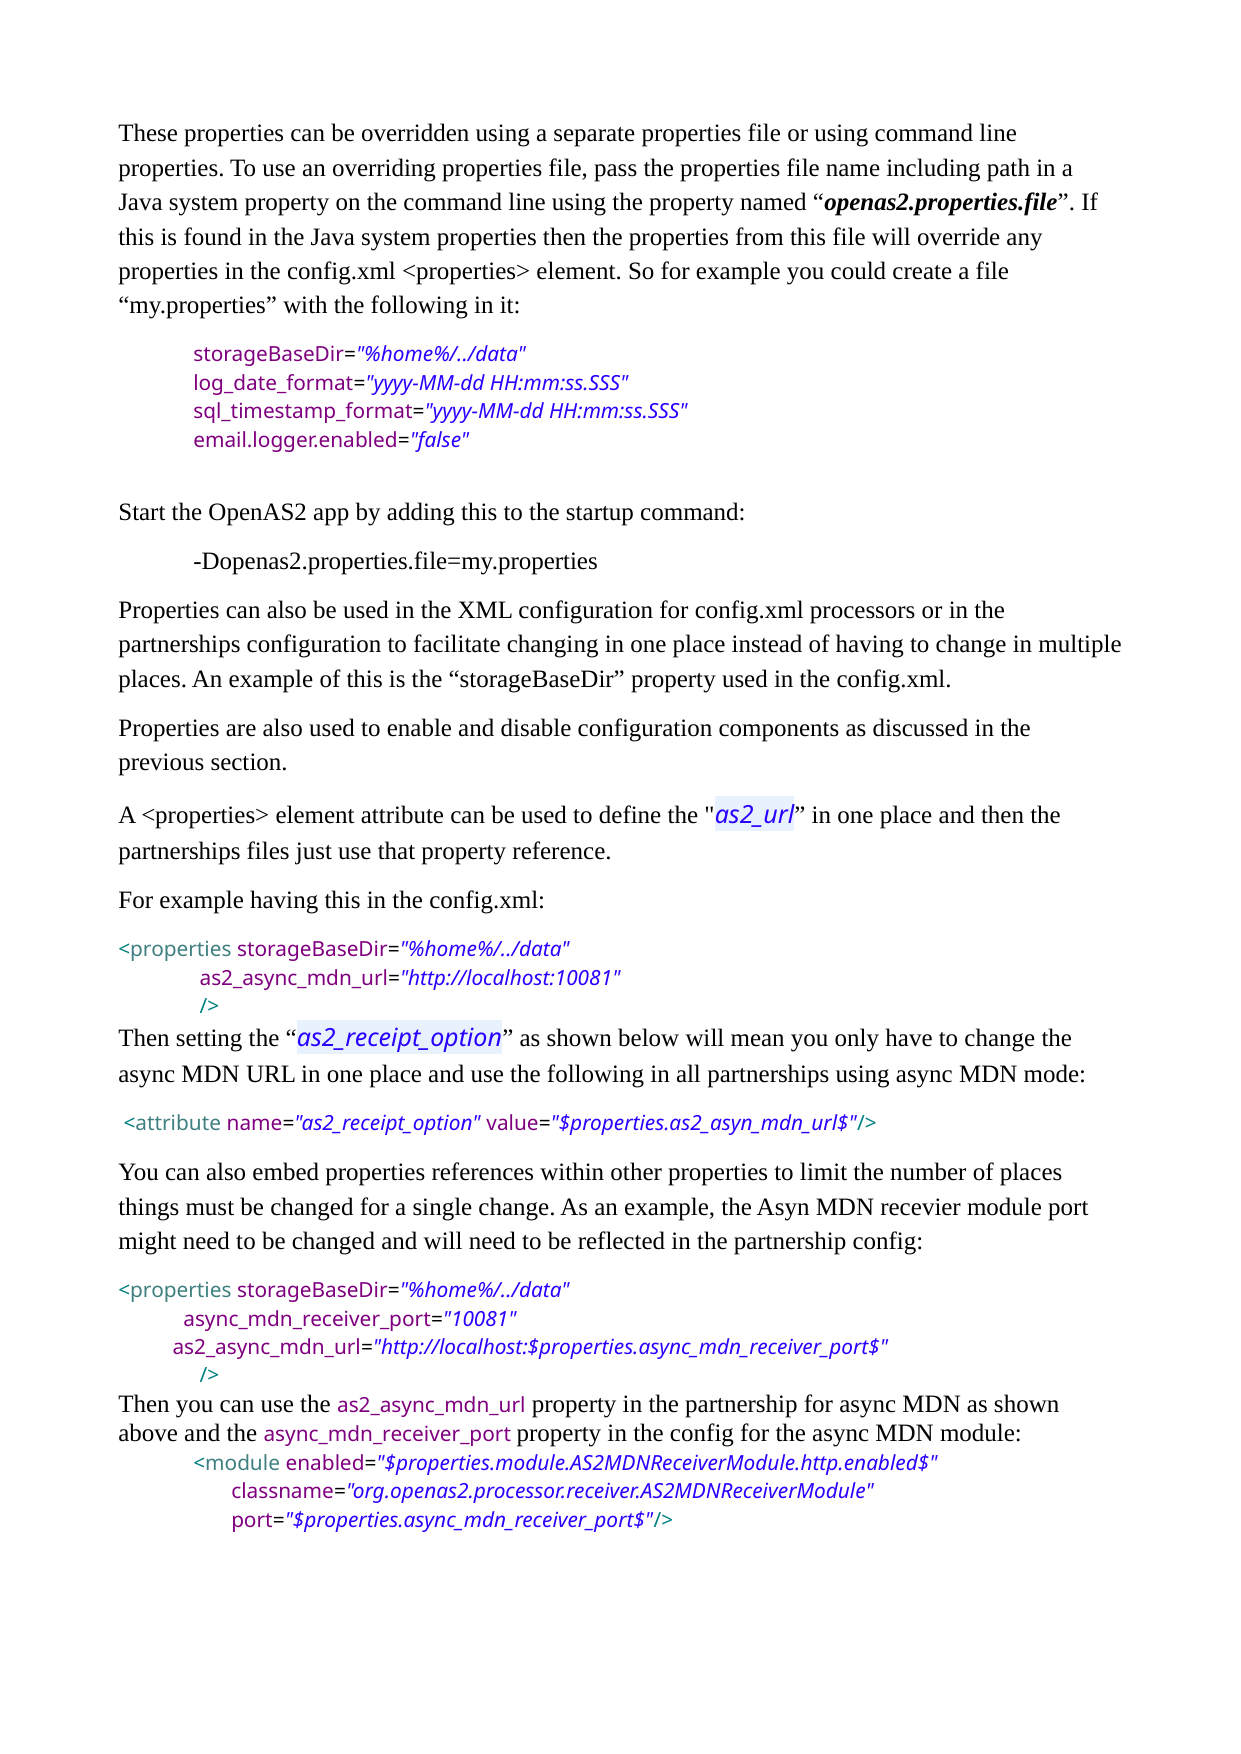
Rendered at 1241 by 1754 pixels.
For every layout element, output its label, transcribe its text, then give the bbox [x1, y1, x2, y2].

text Start the OpenAS2 app by adding this to the startup command: [118, 497, 1122, 526]
text <properties storageBaseDir="%home%/../data" [118, 934, 1122, 963]
text email.logger.enabled="false" [193, 425, 1122, 453]
text You can also embed properties references within other properties to limit the number of places things must be changed for a single change. As an example, the Asyn MDN recevier module port might need to be changed and will need to be reflected in the partnership config: [118, 1157, 1122, 1255]
text <attribute name="as2_receipt_option" value="$properties.as2_asyn_mdn_url$"/> [118, 1108, 1122, 1137]
text For example having this in the config.xml: [118, 885, 1122, 914]
text /> [118, 991, 1122, 1020]
text These properties can be overridden using a separate properties file or using command line properties. To use an overriding properties file, pass the properties file name including path in a Java system property on the command line using the property named “openas2.properties.file”. If this is found in the Java system properties then the properties from this file will override any properties in the config.xml <properties> element. So for example you could create a file “my.properties” with the following in it: [118, 118, 1122, 319]
text port="$properties.async_mdn_receiver_port$"/> [193, 1505, 1122, 1533]
text Properties are also used to enable and disable configuration components as discussed in the previous section. [118, 713, 1122, 776]
text async_mdn_receiver_port="10081" [118, 1304, 1122, 1332]
text as2_async_mdn_url="http://localhost:10081" [118, 963, 1122, 991]
text sql_timestamp_format="yyyy-MM-dd HH:mm:ss.SSS" [193, 396, 1122, 425]
text classname="org.openas2.processor.receiver.AS2MDNReceiverModule" [193, 1476, 1122, 1505]
text A <properties> element attribute can be used to define the "as2_url” in one place and then the partnerships files just use that property reference. [118, 796, 1122, 865]
text /> [118, 1361, 1122, 1389]
text Then you can use the as2_async_mdn_url property in the partnership for async MDN as shown above and the async_mdn_receiver_port property in the config for the async MDN module: [118, 1389, 1122, 1448]
text Properties can also be used in the XML configuration for config.xml processors or in the partnerships configuration to facilitate changing in one place instead of having to change in multiple places. An example of this is the “storageBaseDir” property used in the config.xml. [118, 595, 1122, 693]
text Then setting the “as2_receipt_option” as shown below will mean you only have to change the async MDN URL in one place and use the following in all partnerships using async MDN mode: [118, 1020, 1122, 1088]
text <module enabled="$properties.module.AS2MDNReceiverModule.http.enabled$" [193, 1448, 1122, 1476]
text -Dopenas2.properties.file=my.properties [193, 546, 1122, 574]
text storageBaseDir="%home%/../data" [193, 339, 1122, 368]
text as2_async_mdn_url="http://localhost:$properties.async_mdn_receiver_port$" [118, 1332, 1122, 1361]
text <properties storageBaseDir="%home%/../data" [118, 1275, 1122, 1304]
text log_date_format="yyyy-MM-dd HH:mm:ss.SSS" [193, 368, 1122, 396]
